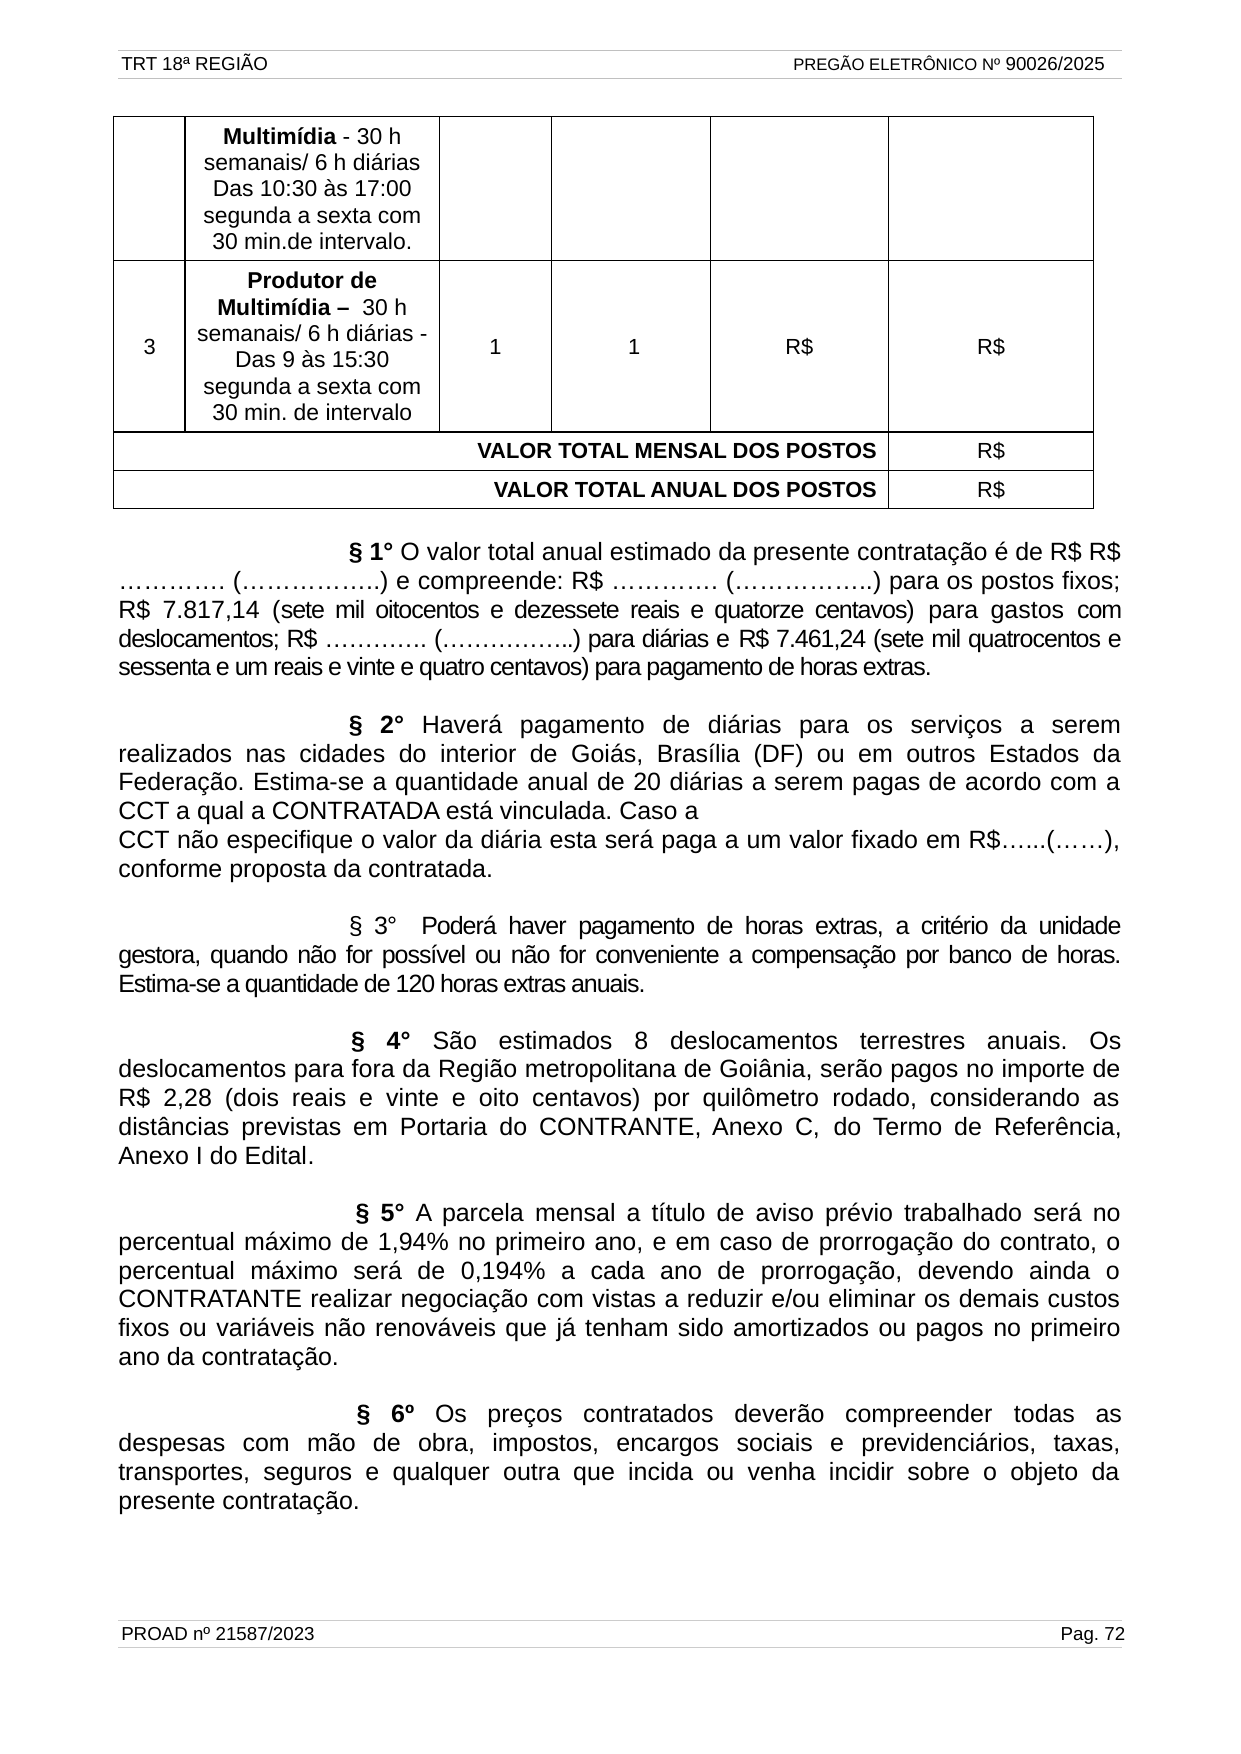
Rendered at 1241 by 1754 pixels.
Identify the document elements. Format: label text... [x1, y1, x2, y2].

text § 6º Os preços contratados deverão compreender todas as despesas com mão de obra, impostos, encargos sociais e previdenciários, taxas, transportes, seguros e qualquer outra que incida ou venha incidir sobre o objeto da presente contratação. [118, 1399, 1122, 1514]
table_cell [440, 117, 551, 260]
table_cell 3 [114, 261, 184, 431]
table_cell R$ [711, 261, 888, 431]
table_cell 1 [552, 261, 710, 431]
table_cell VALOR TOTAL ANUAL DOS POSTOS [114, 471, 888, 508]
text § 2° Haverá pagamento de diárias para os serviços a serem realizados nas cidades do interior de Goiás, Brasília (DF) ou em outros Estados da Federação. Estima-se a quantidade anual de 20 diárias a serem pagas de acordo com a CCT a qual a CONTRATADA está vinculada. Caso a CCT não especifique o valor da diária esta será paga a um valor fixado em R$…...(……), conforme proposta da contratada. [118, 710, 1122, 882]
text § 1° O valor total anual estimado da presente contratação é de R$ R$ …………. (……………..) e compreende: R$ …………. (……………..) para os postos fixos; R$ 7.817,14 (sete mil oitocentos e dezessete reais e quatorze centavos) para gastos com deslocamentos; R$ …………. (……………..) para diárias e R$ 7.461,24 (sete mil quatrocentos e sessenta e um reais e vinte e quatro centavos) para pagamento de horas extras. [118, 537, 1122, 681]
table_cell [889, 117, 1093, 260]
table_cell Produtor de Multimídia – 30 h semanais/ 6 h diárias - Das 9 às 15:30 segunda a sexta com 30 min. de intervalo [186, 261, 439, 431]
table_cell R$ [889, 471, 1093, 508]
table_cell 1 [440, 261, 551, 431]
text § 4° São estimados 8 deslocamentos terrestres anuais. Os deslocamentos para fora da Região metropolitana de Goiânia, serão pagos no importe de R$ 2,28 (dois reais e vinte e oito centavos) por quilômetro rodado, considerando as distâncias previstas em Portaria do CONTRANTE, Anexo C, do Termo de Referência, Anexo I do Edital. [118, 1026, 1122, 1169]
table_cell [711, 117, 888, 260]
table_cell R$ [889, 433, 1093, 469]
text § 5° A parcela mensal a título de aviso prévio trabalhado será no percentual máximo de 1,94% no primeiro ano, e em caso de prorrogação do contrato, o percentual máximo será de 0,194% a cada ano de prorrogação, devendo ainda o CONTRATANTE realizar negociação com vistas a reduzir e/ou eliminar os demais custos fixos ou variáveis não renováveis que já tenham sido amortizados ou pagos no primeiro ano da contratação. [118, 1198, 1122, 1371]
table_cell [114, 117, 184, 260]
table_cell [552, 117, 710, 260]
table_cell Multimídia - 30 h semanais/ 6 h diárias Das 10:30 às 17:00 segunda a sexta com 30 min.de intervalo. [186, 117, 439, 260]
table_cell R$ [889, 261, 1093, 431]
text § 3° Poderá haver pagamento de horas extras, a critério da unidade gestora, quando não for possível ou não for conveniente a compensação por banco de horas. Estima-se a quantidade de 120 horas extras anuais. [118, 911, 1122, 997]
table_cell VALOR TOTAL MENSAL DOS POSTOS [114, 433, 888, 469]
